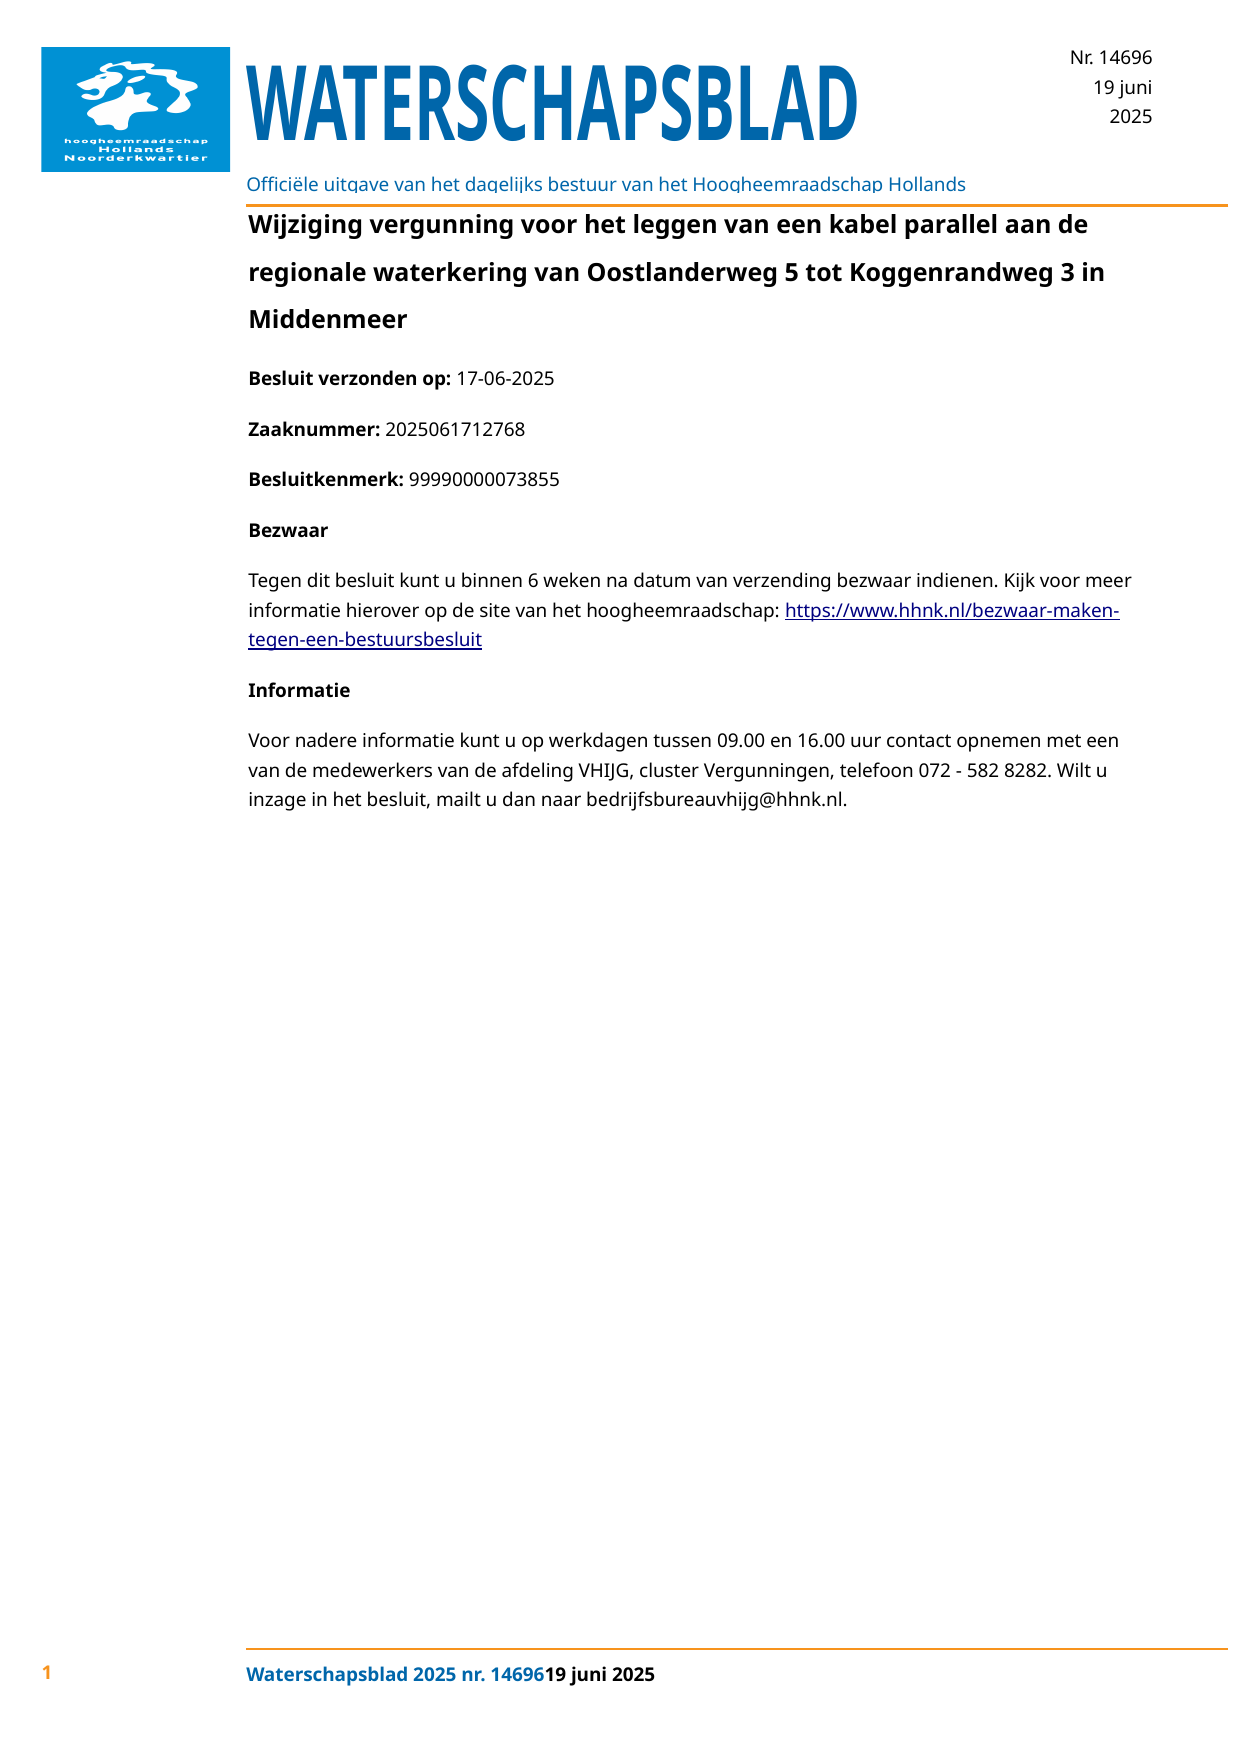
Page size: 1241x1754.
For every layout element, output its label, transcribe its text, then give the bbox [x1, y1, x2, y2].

text Besluit verzonden op: 17-06-2025 [248, 366, 1152, 391]
text Wijziging vergunning voor het leggen van een kabel parallel aan de regionale waterkering van Oostlanderweg 5 tot Koggenrandweg 3 in Middenmeer [248, 207, 1152, 336]
picture [129, 76, 144, 82]
text Zaaknummer: 2025061712768 [248, 416, 1152, 442]
text Besluitkenmerk: 99990000073855 [248, 466, 1152, 492]
text Informatie [248, 677, 1152, 702]
text Bezwaar [248, 517, 1152, 542]
picture [88, 87, 157, 130]
picture [78, 64, 122, 99]
text Voor nadere informatie kunt u op werkdagen tussen 09.00 en 16.00 uur contact opnemen met een van de medewerkers van de afdeling VHIJG, cluster Vergunningen, telefoon 072 - 582 8282. Wilt u inzage in het besluit, mailt u dan naar bedrijfsbureauvhijg@hhnk.nl. [248, 727, 1152, 812]
text Tegen dit besluit kunt u binnen 6 weken na datum van verzending bezwaar indienen. Kijk voor meer informatie hierover op de site van het hoogheemraadschap: https://www.hhnk.nl/bezwaar-maken-tegen-een-bestuursbesluit [248, 567, 1152, 652]
picture [118, 62, 197, 112]
